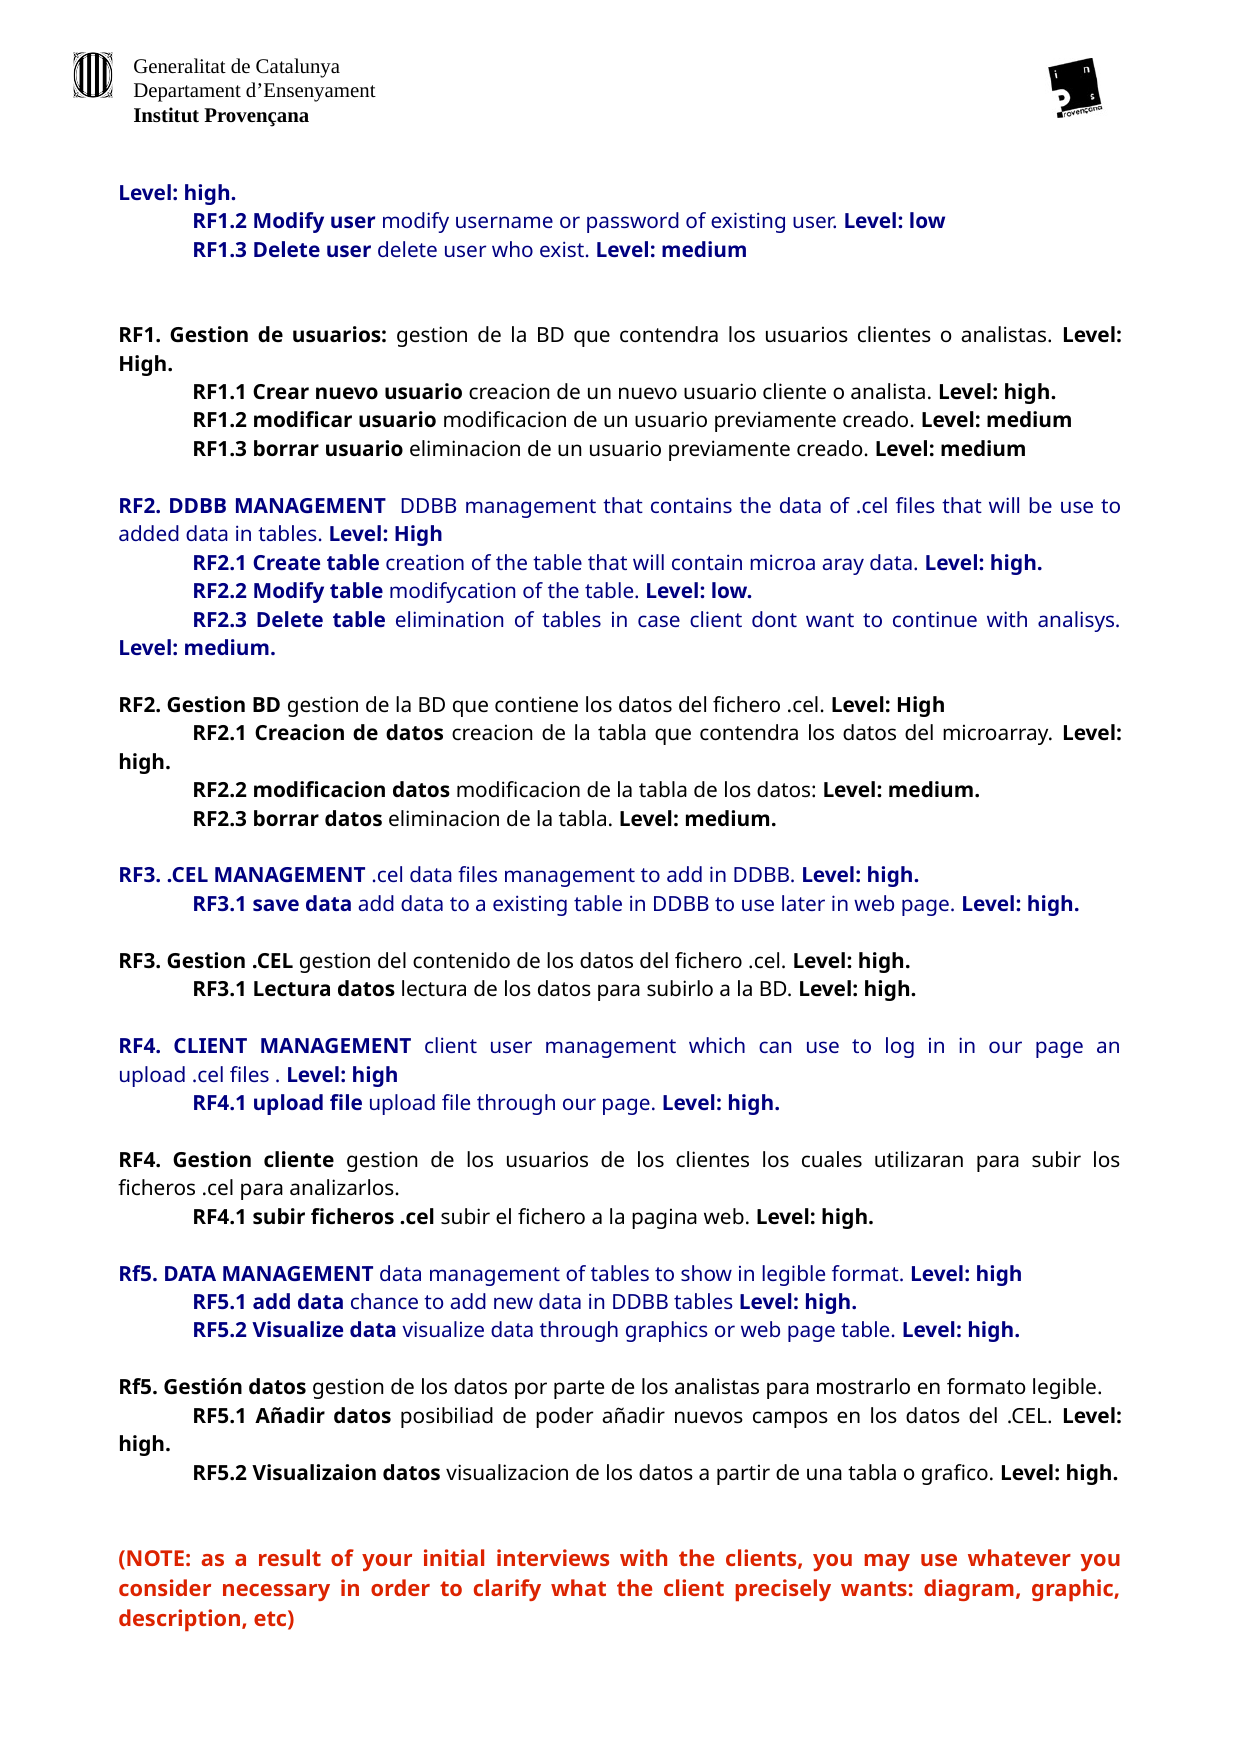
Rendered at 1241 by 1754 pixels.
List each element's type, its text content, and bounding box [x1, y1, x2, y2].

text RF5.2 Visualize data visualize data through graphics or web page table. Level: high. [118, 1316, 1122, 1344]
text RF1. Gestion de usuarios: gestion de la BD que contendra los usuarios clientes o analistas. Level: High. [118, 320, 1122, 377]
text RF1.3 Delete user delete user who exist. Level: medium [118, 235, 1122, 263]
text Level: high. [118, 178, 1122, 207]
text RF2. Gestion BD gestion de la BD que contiene los datos del fichero .cel. Level: High [118, 690, 1122, 718]
text RF3. .CEL MANAGEMENT .cel data files management to add in DDBB. Level: high. [118, 861, 1122, 889]
text RF5.1 add data chance to add new data in DDBB tables Level: high. [118, 1287, 1122, 1316]
text RF1.3 borrar usuario eliminacion de un usuario previamente creado. Level: medium [118, 434, 1122, 462]
text RF2.2 Modify table modifycation of the table. Level: low. [118, 576, 1122, 605]
text RF2.1 Create table creation of the table that will contain microa aray data. Level: high. [118, 548, 1122, 576]
picture [73, 52, 113, 98]
text RF4. Gestion cliente gestion de los usuarios de los clientes los cuales utilizaran para subir los ficheros .cel para analizarlos. [118, 1145, 1122, 1202]
text (NOTE: as a result of your initial interviews with the clients, you may use whatever you consider necessary in order to clarify what the client precisely wants: diagram, graphic, description, etc) [118, 1543, 1122, 1632]
text RF5.1 Añadir datos posibiliad de poder añadir nuevos campos en los datos del .CEL. Level: high. [118, 1401, 1122, 1458]
text Rf5. Gestión datos gestion de los datos por parte de los analistas para mostrarlo en formato legible. [118, 1372, 1122, 1401]
text RF3.1 Lectura datos lectura de los datos para subirlo a la BD. Level: high. [118, 974, 1122, 1003]
text RF2.2 modificacion datos modificacion de la tabla de los datos: Level: medium. [118, 775, 1122, 804]
text RF4.1 upload file upload file through our page. Level: high. [118, 1088, 1122, 1117]
text RF1.2 Modify user modify username or password of existing user. Level: low [118, 207, 1122, 235]
text RF2.3 borrar datos eliminacion de la tabla. Level: medium. [118, 804, 1122, 832]
text RF2. DDBB MANAGEMENT DDBB management that contains the data of .cel files that will be use to added data in tables. Level: High [118, 491, 1122, 548]
text RF4. CLIENT MANAGEMENT client user management which can use to log in in our page an upload .cel files . Level: high [118, 1031, 1122, 1088]
text Rf5. DATA MANAGEMENT data management of tables to show in legible format. Level: high [118, 1259, 1122, 1287]
text RF3. Gestion .CEL gestion del contenido de los datos del fichero .cel. Level: high. [118, 946, 1122, 974]
text RF2.1 Creacion de datos creacion de la tabla que contendra los datos del microarray. Level: high. [118, 718, 1122, 775]
picture [1031, 58, 1118, 118]
text RF3.1 save data add data to a existing table in DDBB to use later in web page. Level: high. [118, 889, 1122, 917]
text RF1.1 Crear nuevo usuario creacion de un nuevo usuario cliente o analista. Level: high. [118, 377, 1122, 406]
text RF5.2 Visualizaion datos visualizacion de los datos a partir de una tabla o grafico. Level: high. [118, 1458, 1122, 1486]
text RF1.2 modificar usuario modificacion de un usuario previamente creado. Level: medium [118, 406, 1122, 434]
text RF2.3 Delete table elimination of tables in case client dont want to continue with analisys. Level: medium. [118, 605, 1122, 662]
text RF4.1 subir ficheros .cel subir el fichero a la pagina web. Level: high. [118, 1202, 1122, 1230]
